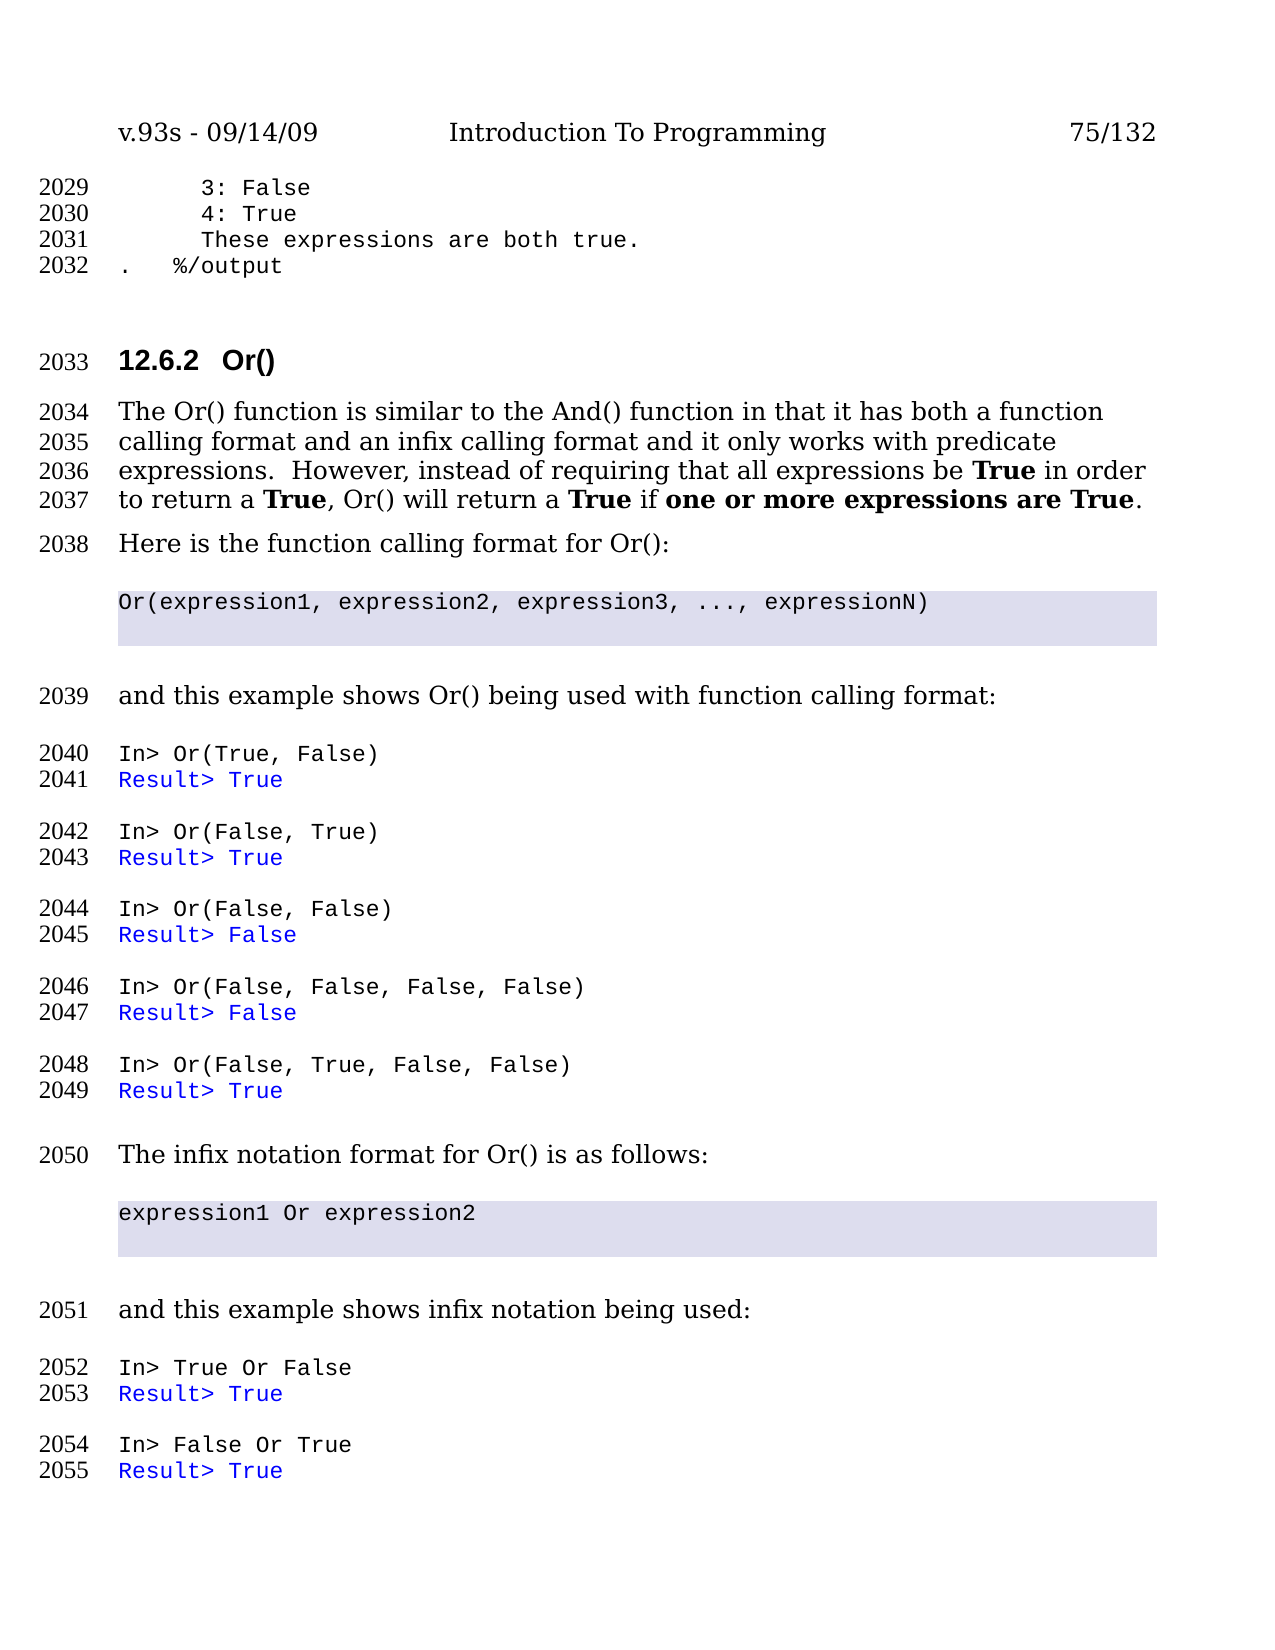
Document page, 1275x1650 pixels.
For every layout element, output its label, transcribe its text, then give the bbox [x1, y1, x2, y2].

text These expressions are both true. [118, 229, 1157, 254]
text and this example shows Or() being used with function calling format: [118, 681, 1157, 710]
text . %/output [118, 254, 1157, 281]
text Result> True [118, 1079, 1157, 1105]
text In> Or(False, False, False, False) [118, 976, 1157, 1002]
text Result> False [118, 924, 1157, 950]
text and this example shows infix notation being used: [118, 1295, 1157, 1324]
table_header Or(expression1, expression2, expression3, ..., expressionN) [118, 591, 1157, 646]
text Result> False [118, 1002, 1157, 1027]
text Result> True [118, 846, 1157, 872]
text Here is the function calling format for Or(): [118, 529, 1157, 559]
text Result> True [118, 1460, 1157, 1486]
subtitle Or() [118, 343, 1157, 377]
text In> Or(False, False) [118, 898, 1157, 924]
text 4: True [118, 203, 1157, 229]
text The Or() function is similar to the And() function in that it has both a function calling format and an infix calling format and it only works with predicate expressions. However, instead of requiring that all expressions be True in order to return a True, Or() will return a True if one or more expressions are True. [118, 397, 1157, 514]
text In> Or(False, True, False, False) [118, 1053, 1157, 1079]
text The infix notation format for Or() is as follows: [118, 1140, 1157, 1169]
text 3: False [118, 177, 1157, 203]
text In> Or(True, False) [118, 742, 1157, 768]
text In> False Or True [118, 1434, 1157, 1460]
text In> True Or False [118, 1356, 1157, 1382]
text In> Or(False, True) [118, 820, 1157, 846]
text Result> True [118, 1382, 1157, 1408]
text Result> True [118, 768, 1157, 794]
table_header expression1 Or expression2 [118, 1201, 1157, 1257]
